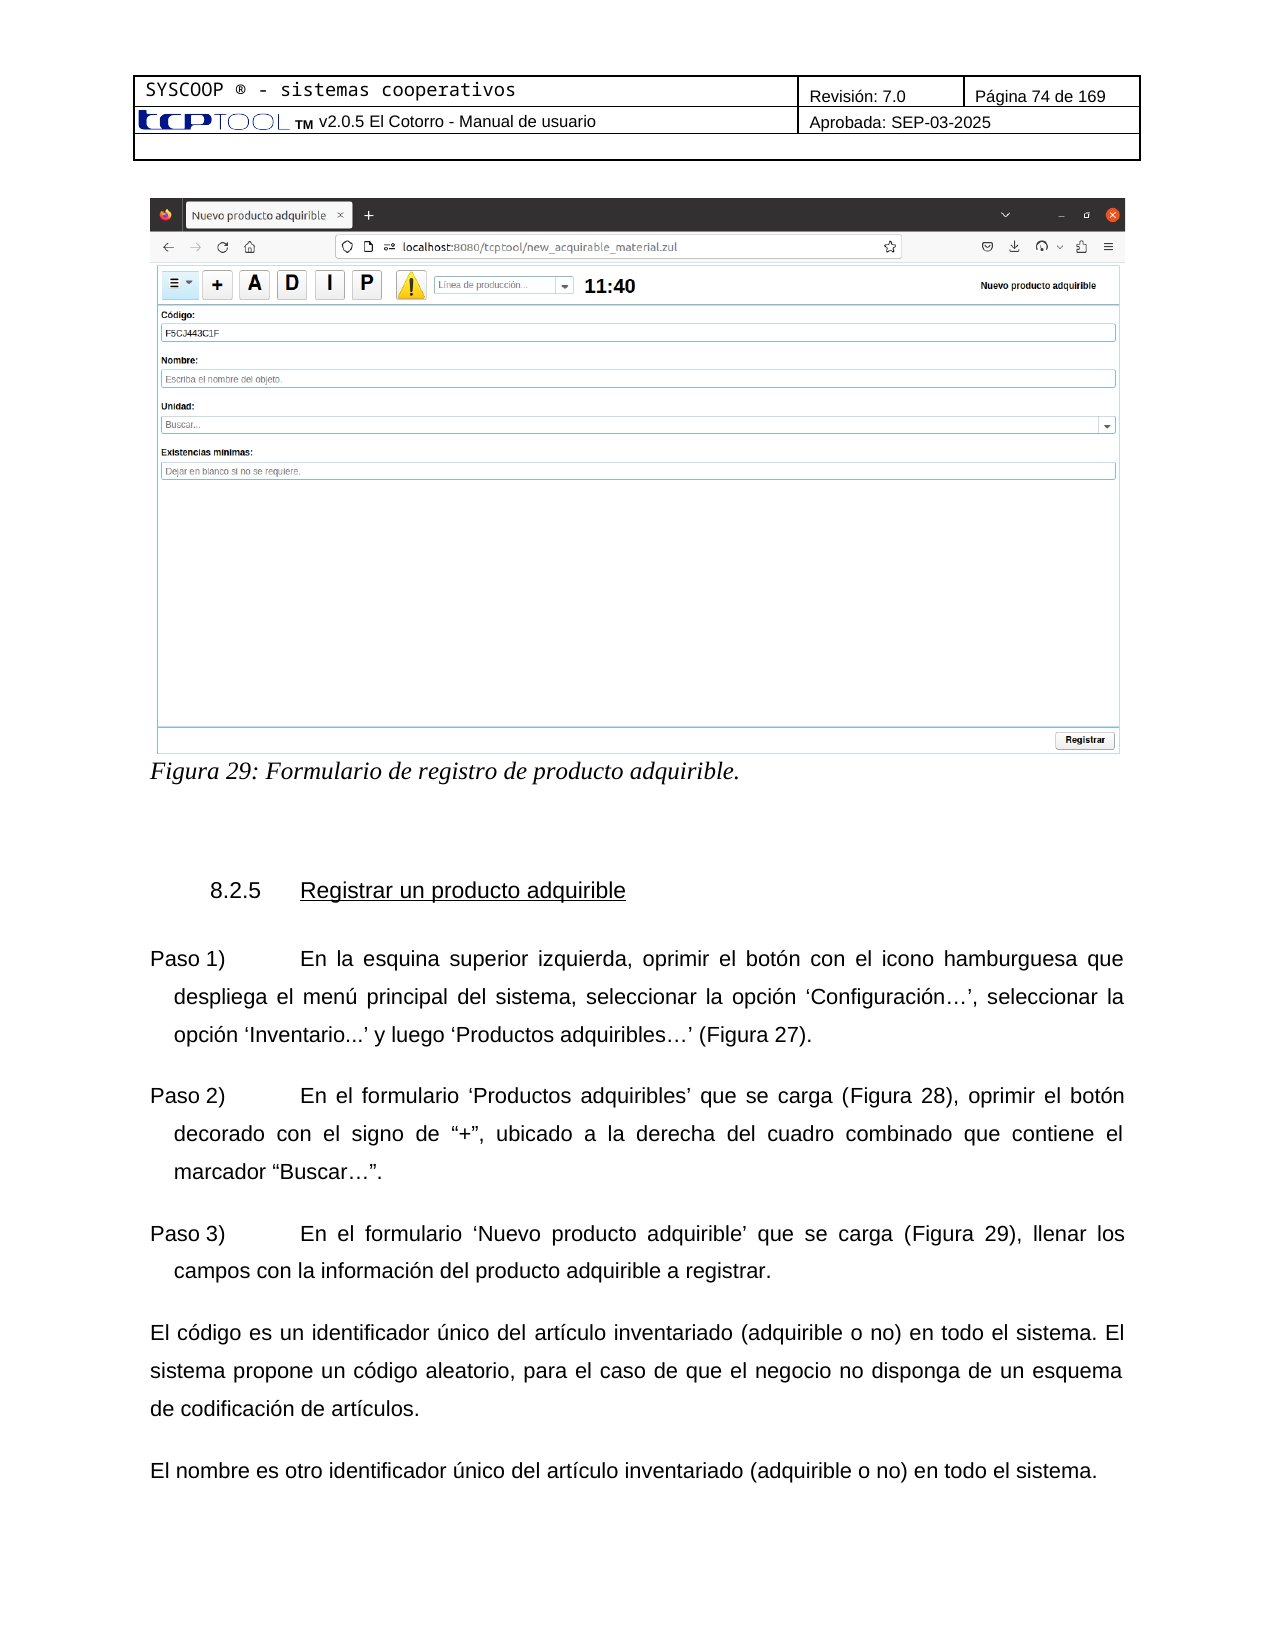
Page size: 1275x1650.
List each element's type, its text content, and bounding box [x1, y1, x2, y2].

picture [138, 110, 290, 130]
picture [150, 198, 1125, 757]
list En el formulario ‘Productos adquiribles’ que se carga (Figura 28), oprimir el botón decorado con el signo de “+”, ubicado a la derecha del cuadro combinado que contiene el marcador “Buscar…”. [150, 1083, 1125, 1184]
text El nombre es otro identificador único del artículo inventariado (adquirible o no) en todo el sistema. [150, 1458, 1125, 1483]
subtitle Registrar un producto adquirible [210, 877, 1125, 904]
text Figura 29: Formulario de registro de producto adquirible. [150, 757, 1125, 785]
text El código es un identificador único del artículo inventariado (adquirible o no) en todo el sistema. El sistema propone un código aleatorio, para el caso de que el negocio no disponga de un esquema de codificación de artículos. [150, 1320, 1125, 1421]
list En la esquina superior izquierda, oprimir el botón con el icono hamburguesa que despliega el menú principal del sistema, seleccionar la opción ‘Configuración…’, seleccionar la opción ‘Inventario...’ y luego ‘Productos adquiribles…’ (Figura 27). [150, 946, 1125, 1047]
list En el formulario ‘Nuevo producto adquirible’ que se carga (Figura 29), llenar los campos con la información del producto adquirible a registrar. [150, 1221, 1125, 1284]
